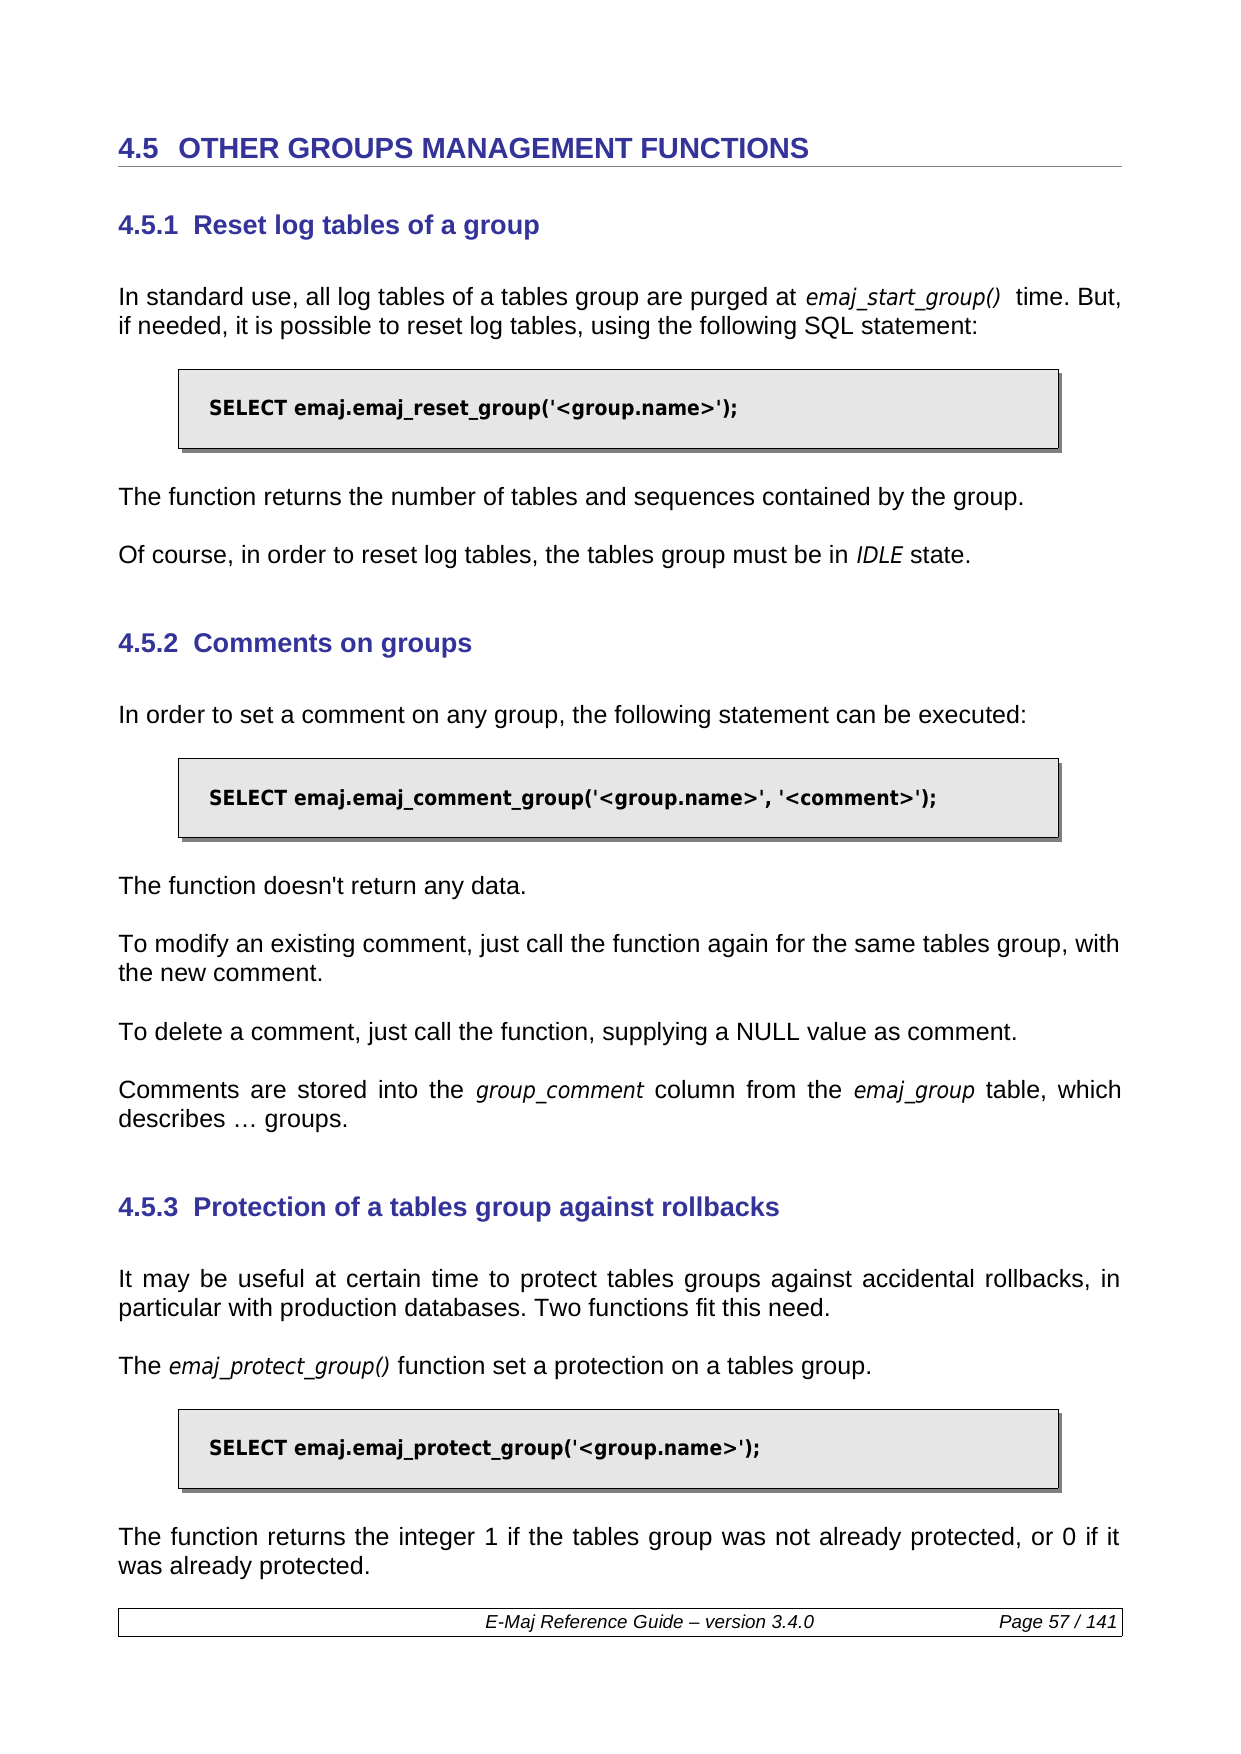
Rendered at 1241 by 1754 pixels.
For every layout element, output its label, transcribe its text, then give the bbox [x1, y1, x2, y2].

text The function returns the number of tables and sequences contained by the group. [118, 482, 1122, 511]
text It may be useful at certain time to protect tables groups against accidental rollbacks, in particular with production databases. Two functions fit this need. [118, 1263, 1122, 1322]
text To delete a comment, just call the function, supplying a NULL value as comment. [118, 1016, 1122, 1046]
text In order to set a comment on any group, the following statement can be executed: [118, 700, 1122, 729]
text In standard use, all log tables of a tables group are purged at emaj_start_group() time. But, if needed, it is possible to reset log tables, using the following SQL statement: [118, 281, 1122, 339]
text SELECT emaj.emaj_protect_group('<group.name>'); [179, 1433, 1058, 1458]
text The function doesn't return any data. [118, 871, 1122, 900]
subtitle Other groups management functions [118, 131, 1122, 166]
text The emaj_protect_group() function set a protection on a tables group. [118, 1351, 1122, 1380]
subtitle Comments on groups [118, 627, 1122, 658]
text Comments are stored into the group_comment column from the emaj_group table, which describes … groups. [118, 1074, 1122, 1133]
text SELECT emaj.emaj_comment_group('<group.name>', '<comment>'); [179, 782, 1058, 807]
text Of course, in order to reset log tables, the tables group must be in IDLE state. [118, 540, 1122, 569]
text To modify an existing comment, just call the function again for the same tables group, with the new comment. [118, 929, 1122, 987]
text The function returns the integer 1 if the tables group was not already protected, or 0 if it was already protected. [118, 1522, 1122, 1580]
subtitle Reset log tables of a group [118, 209, 1122, 240]
subtitle Protection of a tables group against rollbacks [118, 1191, 1122, 1222]
text SELECT emaj.emaj_reset_group('<group.name>'); [179, 393, 1058, 418]
